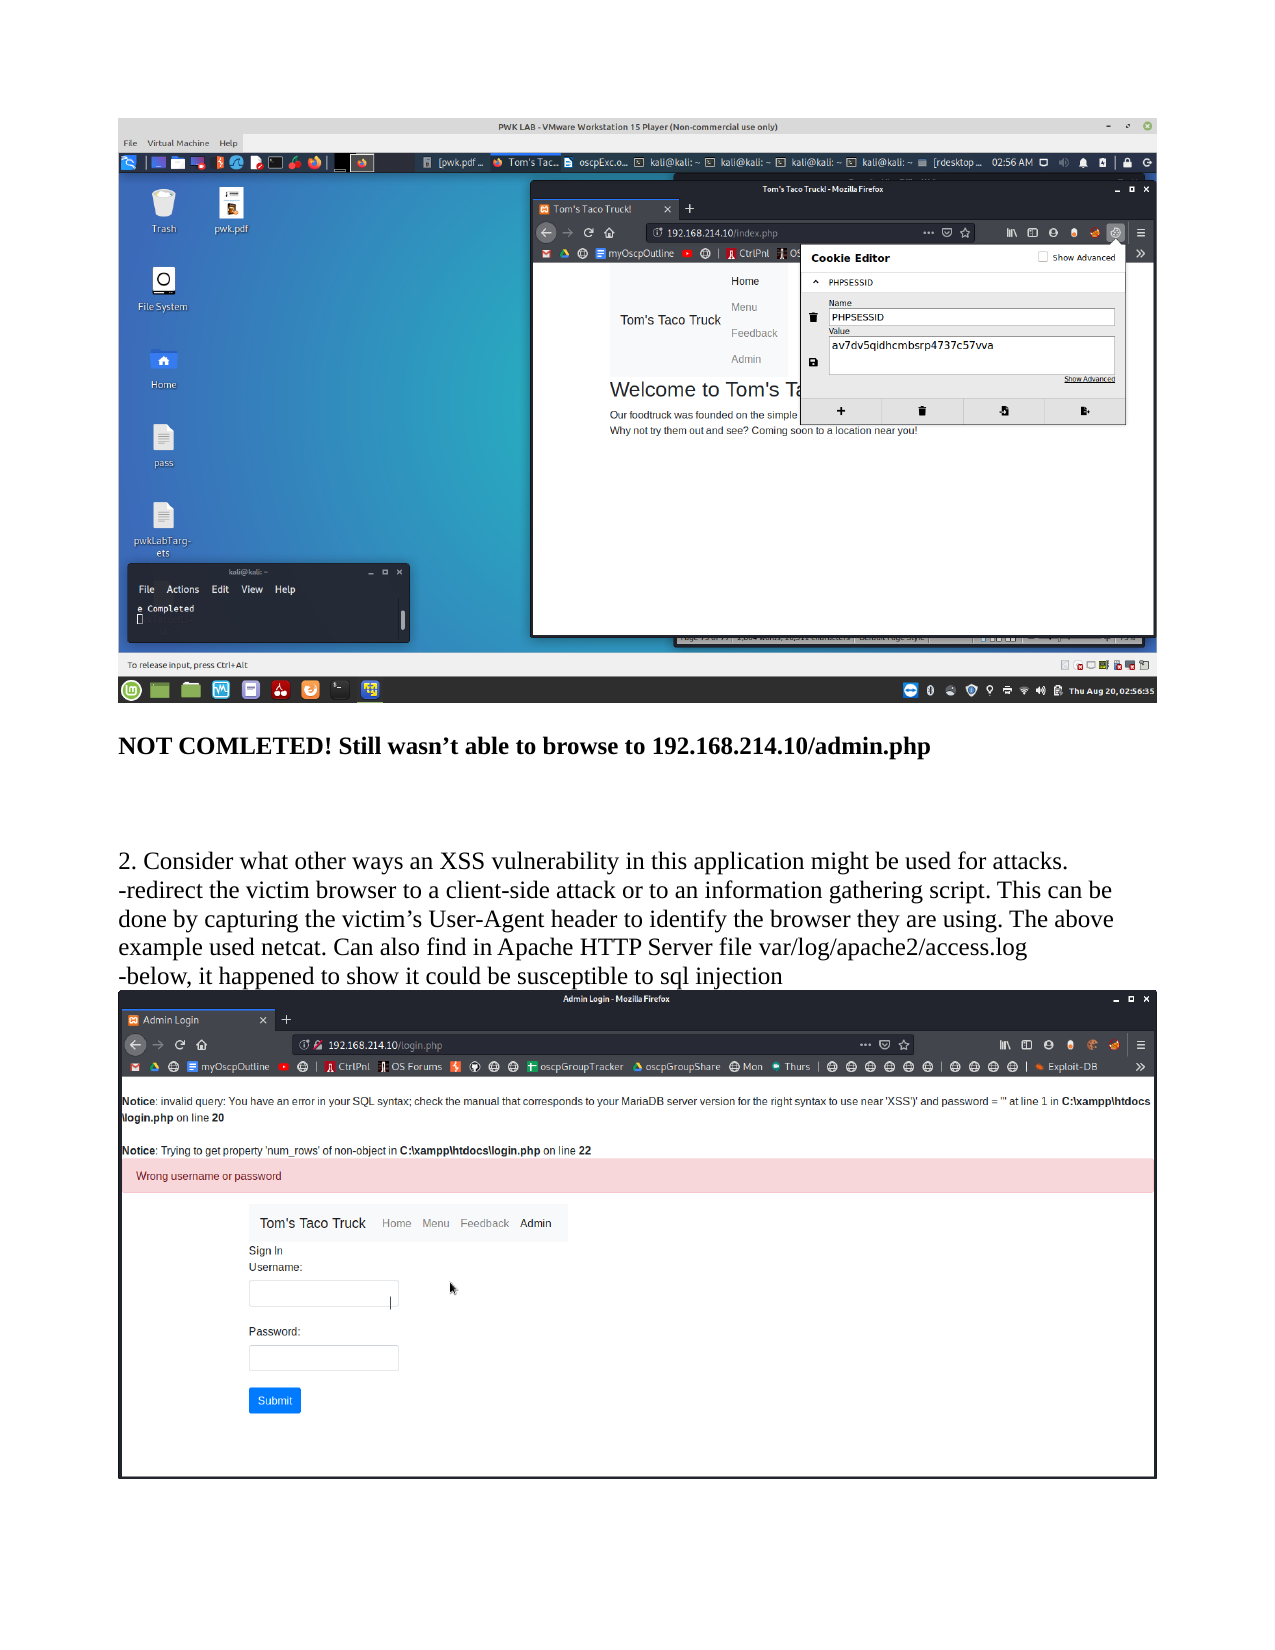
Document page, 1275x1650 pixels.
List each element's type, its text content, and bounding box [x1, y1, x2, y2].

picture [118, 990, 1157, 1479]
text -below, it happened to show it could be susceptible to sql injection [118, 961, 1157, 990]
picture [118, 118, 1157, 703]
text 2. Consider what other ways an XSS vulnerability in this application might be used for attacks. [118, 846, 1157, 875]
text -redirect the victim browser to a client-side attack or to an information gathering script. This can be done by capturing the victim’s User-Agent header to identify the browser they are using. The above example used netcat. Can also find in Apache HTTP Server file var/log/apache2/access.log [118, 875, 1157, 961]
text NOT COMLETED! Still wasn’t able to browse to 192.168.214.10/admin.php [118, 731, 1157, 760]
